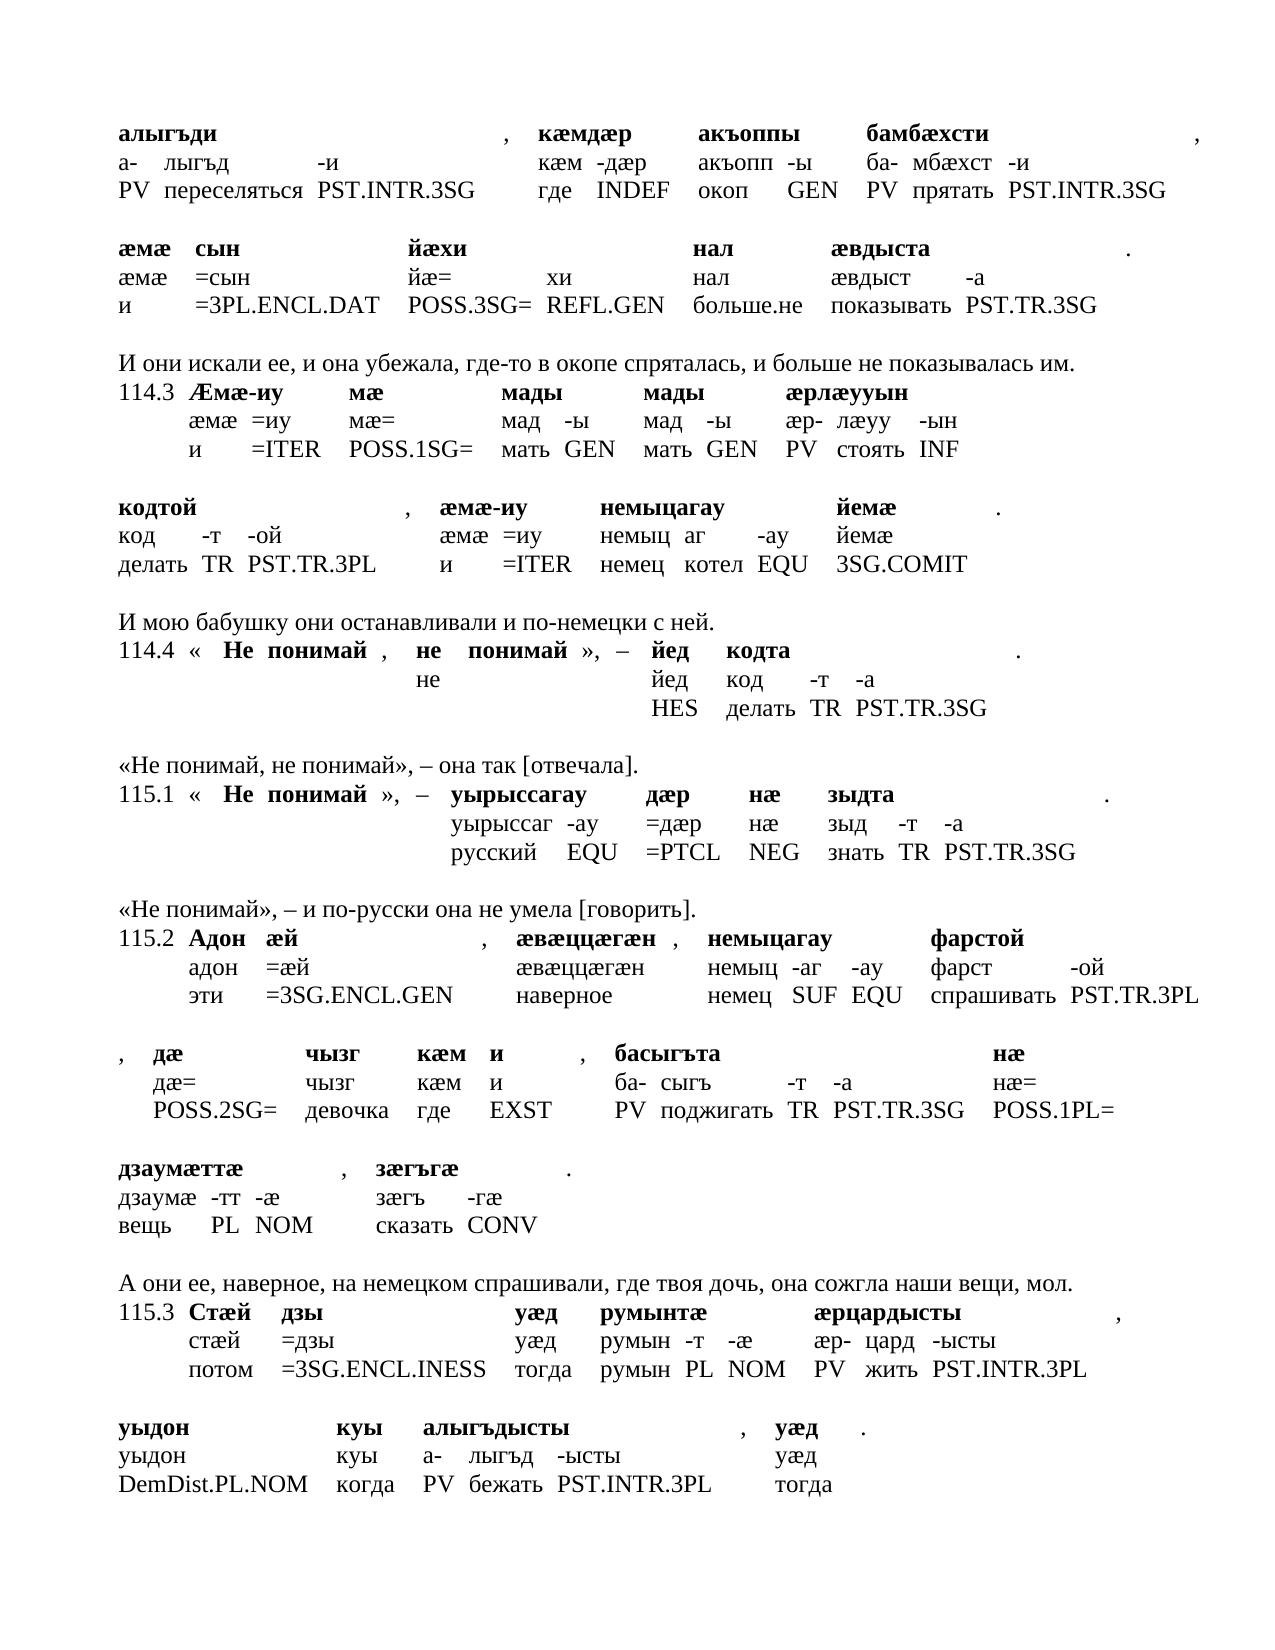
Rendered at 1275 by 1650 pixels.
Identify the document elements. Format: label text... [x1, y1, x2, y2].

text -т [898, 808, 930, 837]
text PL [685, 1354, 714, 1383]
text æвдыст [831, 262, 952, 291]
text « [188, 779, 209, 808]
text DemDist.PL.NOM [118, 1469, 308, 1498]
text бамбæхсти [866, 118, 1180, 147]
text – [616, 636, 637, 664]
text . [860, 1412, 881, 1441]
text -а [944, 808, 1076, 837]
text . [995, 492, 1016, 521]
text сын [195, 233, 394, 262]
text æрцардысты [814, 1297, 1102, 1326]
text понимай [468, 636, 568, 664]
text чызг [305, 1038, 403, 1067]
text -ы [787, 147, 838, 176]
text эти [188, 981, 238, 1009]
text -дæр [596, 147, 670, 176]
text =ITER [251, 434, 321, 463]
text мать [501, 434, 550, 463]
text мбæхст [912, 147, 994, 176]
text кодтой [118, 492, 391, 521]
text PST.TR.3PL [1070, 981, 1199, 1009]
text Стæй [188, 1297, 267, 1326]
text -а [965, 262, 1097, 291]
text -æ [728, 1326, 786, 1354]
text больше.не [693, 291, 803, 319]
text PST.INTR.3PL [557, 1469, 712, 1498]
text йед [651, 636, 712, 664]
text акъоппы [698, 118, 852, 147]
text басыгъта [614, 1038, 979, 1067]
text дзаумæттæ [118, 1153, 327, 1182]
text 114.3 [118, 377, 174, 406]
text -и [317, 147, 476, 176]
text код [118, 521, 188, 549]
text æвæццæгæн [516, 952, 645, 981]
text немыц [707, 952, 778, 981]
text ба- [866, 147, 898, 176]
text и [188, 434, 237, 463]
text жить [865, 1354, 918, 1383]
text EQU [757, 549, 808, 578]
text -ы [706, 406, 758, 434]
text кæмдæр [538, 118, 684, 147]
text 115.3 [118, 1297, 174, 1326]
text кодта [726, 636, 1001, 664]
text лыгъд [468, 1441, 543, 1469]
text кæм [417, 1067, 462, 1096]
text , [672, 923, 693, 952]
text æмæ [118, 262, 167, 291]
text -ау [851, 952, 903, 981]
text =3SG.ENCL.GEN [266, 981, 453, 1009]
text POSS.1PL= [993, 1096, 1114, 1124]
text æмæ-иу [439, 492, 586, 521]
text -ы [564, 406, 616, 434]
text PV [423, 1469, 455, 1498]
text NOM [255, 1211, 313, 1239]
text 3SG.COMIT [836, 549, 967, 578]
text PL [211, 1211, 241, 1239]
text -ой [247, 521, 377, 549]
text -а [833, 1067, 965, 1096]
text -а [855, 664, 987, 693]
text . [1015, 636, 1036, 664]
text стоять [837, 434, 905, 463]
text мад [643, 406, 692, 434]
text GEN [564, 434, 616, 463]
text зыд [828, 808, 884, 837]
text дæр [646, 779, 735, 808]
text æй [266, 923, 467, 952]
text -ау [757, 521, 808, 549]
text -т [809, 664, 842, 693]
text GEN [787, 176, 838, 204]
text кæм [417, 1038, 476, 1067]
text =3PL.ENCL.DAT [195, 291, 380, 319]
text -ысты [557, 1441, 712, 1469]
text SUF [792, 981, 837, 1009]
text нæ= [993, 1067, 1114, 1096]
text а- [118, 147, 150, 176]
text POSS.3SG= [408, 291, 532, 319]
text тогда [775, 1469, 832, 1498]
text », [381, 779, 402, 808]
text =дæр [646, 808, 721, 837]
text -тт [211, 1182, 241, 1211]
text дæ [153, 1038, 291, 1067]
text немец [707, 981, 778, 1009]
text мад [501, 406, 550, 434]
text переселяться [164, 176, 303, 204]
text . [1104, 779, 1125, 808]
text æмæ [439, 521, 488, 549]
text фарст [930, 952, 1056, 981]
text тогда [514, 1354, 572, 1383]
text , [740, 1412, 761, 1441]
text поджигать [660, 1096, 773, 1124]
text немыцагау [707, 923, 917, 952]
text PV [866, 176, 898, 204]
text йед [651, 664, 698, 693]
text æвдыста [831, 233, 1111, 262]
text TR [809, 693, 842, 722]
text спрашивать [930, 981, 1056, 1009]
text сказать [376, 1211, 453, 1239]
text а- [423, 1441, 455, 1469]
text лæуу [837, 406, 905, 434]
text адон [188, 952, 238, 981]
text зæгъ [376, 1182, 453, 1211]
text =иу [251, 406, 321, 434]
text мать [643, 434, 692, 463]
text =PTCL [646, 837, 721, 866]
text =иу [502, 521, 572, 549]
text немыц [600, 521, 670, 549]
text « [188, 636, 209, 664]
text , [404, 492, 426, 521]
text акъопп [698, 147, 773, 176]
text -т [202, 521, 234, 549]
text где [417, 1096, 462, 1124]
text -ысты [932, 1326, 1088, 1354]
text куы [336, 1441, 395, 1469]
text =æй [266, 952, 453, 981]
text показывать [831, 291, 952, 319]
text æвæццæгæн [516, 923, 659, 952]
text чызг [305, 1067, 389, 1096]
text -и [1008, 147, 1166, 176]
text нæ [993, 1038, 1128, 1067]
text POSS.2SG= [153, 1096, 278, 1124]
text понимай [267, 636, 367, 664]
text нал [693, 262, 803, 291]
text и [489, 1067, 552, 1096]
text немыцагау [600, 492, 822, 521]
text », [581, 636, 602, 664]
text PST.TR.3SG [833, 1096, 965, 1124]
text понимай [267, 779, 367, 808]
text , [381, 636, 402, 664]
text котел [684, 549, 743, 578]
text мады [643, 377, 772, 406]
text стæй [188, 1326, 253, 1354]
text бежать [468, 1469, 543, 1498]
text CONV [467, 1211, 538, 1239]
text , [341, 1153, 362, 1182]
text æр- [785, 406, 823, 434]
text -т [685, 1326, 714, 1354]
text HES [651, 693, 698, 722]
text Не [223, 636, 254, 664]
text зыдта [828, 779, 1090, 808]
text -аг [792, 952, 837, 981]
text уырыссагау [451, 779, 632, 808]
text EQU [567, 837, 618, 866]
text делать [118, 549, 188, 578]
text девочка [305, 1096, 389, 1124]
text æмæ [188, 406, 237, 434]
text . [1125, 233, 1146, 262]
text зæгъгæ [376, 1153, 552, 1182]
text 114.4 [118, 636, 174, 664]
text POSS.1SG= [349, 434, 473, 463]
text и [118, 291, 167, 319]
text где [538, 176, 583, 204]
text =сын [195, 262, 380, 291]
text 115.2 [118, 923, 174, 952]
text когда [336, 1469, 395, 1498]
text и [489, 1038, 566, 1067]
text TR [787, 1096, 819, 1124]
text PST.INTR.3PL [932, 1354, 1088, 1383]
text -ын [919, 406, 959, 434]
text уæд [514, 1326, 572, 1354]
text – [416, 779, 437, 808]
text GEN [706, 434, 758, 463]
text PST.INTR.3SG [1008, 176, 1166, 204]
text алыгъди [118, 118, 489, 147]
text PST.INTR.3SG [317, 176, 476, 204]
text румынтæ [600, 1297, 800, 1326]
text REFL.GEN [546, 291, 665, 319]
text кæм [538, 147, 583, 176]
text , [1194, 118, 1215, 147]
text фарстой [930, 923, 1213, 952]
text не [416, 664, 440, 693]
text потом [188, 1354, 253, 1383]
text код [726, 664, 796, 693]
text йемæ [836, 492, 981, 521]
text И мою бабушку они останавливали и по-немецки с ней. [118, 607, 1249, 636]
text вещь [118, 1211, 197, 1239]
text уæд [514, 1297, 586, 1326]
text немец [600, 549, 670, 578]
text йемæ [836, 521, 967, 549]
text PST.TR.3PL [247, 549, 377, 578]
text уыдон [118, 1441, 308, 1469]
text PV [614, 1096, 647, 1124]
text прятать [912, 176, 994, 204]
text цард [865, 1326, 918, 1354]
text румын [600, 1354, 671, 1383]
text йæхи [408, 233, 679, 262]
text -ой [1070, 952, 1199, 981]
text хи [546, 262, 665, 291]
text 115.1 [118, 779, 174, 808]
text -æ [255, 1182, 313, 1211]
text , [579, 1038, 601, 1067]
text алыгъдысты [423, 1412, 726, 1441]
text =3SG.ENCL.INESS [281, 1354, 487, 1383]
text лыгъд [164, 147, 303, 176]
text TR [202, 549, 234, 578]
text йæ= [408, 262, 532, 291]
text EQU [851, 981, 903, 1009]
text мæ= [349, 406, 473, 434]
text уæд [775, 1412, 846, 1441]
text наверное [516, 981, 645, 1009]
text Не [223, 779, 254, 808]
text æр- [814, 1326, 851, 1354]
text Æмæ-иу [188, 377, 335, 406]
text делать [726, 693, 796, 722]
text =дзы [281, 1326, 487, 1354]
text знать [828, 837, 884, 866]
text , [1115, 1297, 1136, 1326]
text =ITER [502, 549, 572, 578]
text русский [451, 837, 553, 866]
text -т [787, 1067, 819, 1096]
text Адон [188, 923, 252, 952]
text -ау [567, 808, 618, 837]
text TR [898, 837, 930, 866]
text уæд [775, 1441, 832, 1469]
text æрлæууын [785, 377, 973, 406]
text PST.TR.3SG [855, 693, 987, 722]
text дзы [281, 1297, 501, 1326]
text мæ [349, 377, 487, 406]
text уырыссаг [451, 808, 553, 837]
text А они ее, наверное, на немецком спрашивали, где твоя дочь, она сожгла наши вещи, мол. [118, 1268, 1249, 1297]
text NEG [748, 837, 800, 866]
text не [416, 636, 454, 664]
text И они искали ее, и она убежала, где-то в окопе спряталась, и больше не показывалась им. [118, 348, 1249, 377]
text . [566, 1153, 587, 1182]
text INF [919, 434, 959, 463]
text NOM [728, 1354, 786, 1383]
text куы [336, 1412, 409, 1441]
text EXST [489, 1096, 552, 1124]
text сыгъ [660, 1067, 773, 1096]
text , [481, 923, 502, 952]
text æмæ [118, 233, 181, 262]
text мады [501, 377, 629, 406]
text румын [600, 1326, 671, 1354]
text PST.TR.3SG [944, 837, 1076, 866]
text , [118, 1038, 139, 1067]
text нал [693, 233, 817, 262]
text ба- [614, 1067, 647, 1096]
text окоп [698, 176, 773, 204]
text INDEF [596, 176, 670, 204]
text PST.TR.3SG [965, 291, 1097, 319]
text PV [785, 434, 823, 463]
text и [439, 549, 488, 578]
text PV [118, 176, 150, 204]
text нæ [748, 808, 800, 837]
text , [503, 118, 524, 147]
text «Не понимай, не понимай», – она так [отвечала]. [118, 751, 1249, 779]
text нæ [748, 779, 814, 808]
text дæ= [153, 1067, 278, 1096]
text дзаумæ [118, 1182, 197, 1211]
text уыдон [118, 1412, 322, 1441]
text «Не понимай», – и по-русски она не умела [говорить]. [118, 894, 1249, 923]
text -гæ [467, 1182, 538, 1211]
text PV [814, 1354, 851, 1383]
text аг [684, 521, 743, 549]
